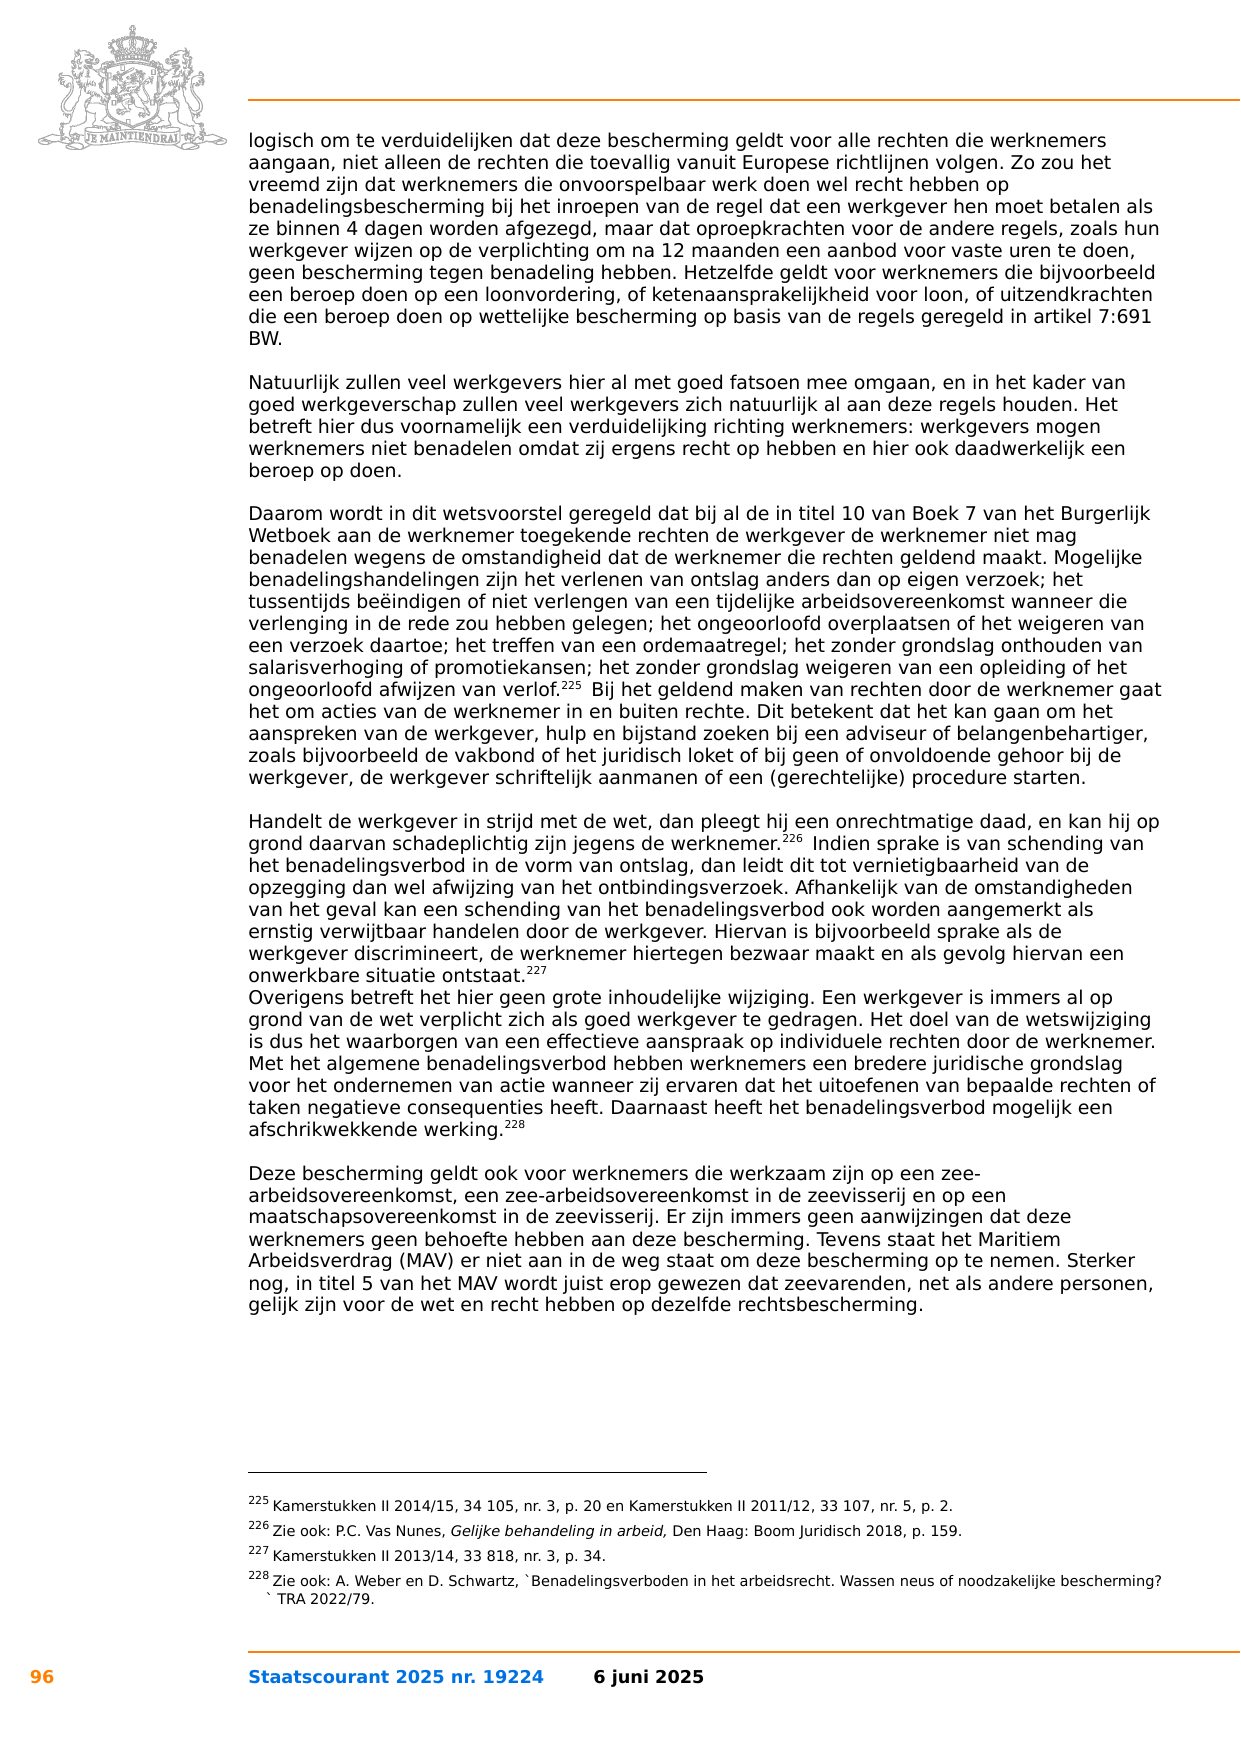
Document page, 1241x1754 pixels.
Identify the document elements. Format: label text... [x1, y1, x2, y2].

text logisch om te verduidelijken dat deze bescherming geldt voor alle rechten die werknemers aangaan, niet alleen de rechten die toevallig vanuit Europese richtlijnen volgen. Zo zou het vreemd zijn dat werknemers die onvoorspelbaar werk doen wel recht hebben op benadelingsbescherming bij het inroepen van de regel dat een werkgever hen moet betalen als ze binnen 4 dagen worden afgezegd, maar dat oproepkrachten voor de andere regels, zoals hun werkgever wijzen op de verplichting om na 12 maanden een aanbod voor vaste uren te doen, geen bescherming tegen benadeling hebben. Hetzelfde geldt voor werknemers die bijvoorbeeld een beroep doen op een loonvordering, of ketenaansprakelijkheid voor loon, of uitzendkrachten die een beroep doen op wettelijke bescherming op basis van de regels geregeld in artikel 7:691 BW. [248, 130, 1163, 350]
text Zie ook: A. Weber en D. Schwartz, `Benadelingsverboden in het arbeidsrecht. Wassen neus of noodzakelijke bescherming?` TRA 2022/79. [248, 1569, 1163, 1608]
text Natuurlijk zullen veel werkgevers hier al met goed fatsoen mee omgaan, en in het kader van goed werkgeverschap zullen veel werkgevers zich natuurlijk al aan deze regels houden. Het betreft hier dus voornamelijk een verduidelijking richting werknemers: werkgevers mogen werknemers niet benadelen omdat zij ergens recht op hebben en hier ook daadwerkelijk een beroep op doen. [248, 372, 1163, 481]
text Zie ook: P.C. Vas Nunes, Gelijke behandeling in arbeid, Den Haag: Boom Juridisch 2018, p. 159. [248, 1519, 1163, 1541]
text Deze bescherming geldt ook voor werknemers die werkzaam zijn op een zee-arbeidsovereenkomst, een zee-arbeidsovereenkomst in de zeevisserij en op een maatschapsovereenkomst in de zeevisserij. Er zijn immers geen aanwijzingen dat deze werknemers geen behoefte hebben aan deze bescherming. Tevens staat het Maritiem Arbeidsverdrag (MAV) er niet aan in de weg staat om deze bescherming op te nemen. Sterker nog, in titel 5 van het MAV wordt juist erop gewezen dat zeevarenden, net als andere personen, gelijk zijn voor de wet en recht hebben op dezelfde rechtsbescherming. [248, 1162, 1163, 1316]
text Handelt de werkgever in strijd met de wet, dan pleegt hij een onrechtmatige daad, en kan hij op grond daarvan schadeplichtig zijn jegens de werknemer. Indien sprake is van schending van het benadelingsverbod in de vorm van ontslag, dan leidt dit tot vernietigbaarheid van de opzegging dan wel afwijzing van het ontbindingsverzoek. Afhankelijk van de omstandigheden van het geval kan een schending van het benadelingsverbod ook worden aangemerkt als ernstig verwijtbaar handelen door de werkgever. Hiervan is bijvoorbeeld sprake als de werkgever discrimineert, de werknemer hiertegen bezwaar maakt en als gevolg hiervan een onwerkbare situatie ontstaat. [248, 811, 1163, 987]
text Overigens betreft het hier geen grote inhoudelijke wijziging. Een werkgever is immers al op grond van de wet verplicht zich als goed werkgever te gedragen. Het doel van de wetswijziging is dus het waarborgen van een effectieve aanspraak op individuele rechten door de werknemer. Met het algemene benadelingsverbod hebben werknemers een bredere juridische grondslag voor het ondernemen van actie wanneer zij ervaren dat het uitoefenen van bepaalde rechten of taken negatieve consequenties heeft. Daarnaast heeft het benadelingsverbod mogelijk een afschrikwekkende werking. [248, 987, 1163, 1141]
text Kamerstukken II 2014/15, 34 105, nr. 3, p. 20 en Kamerstukken II 2011/12, 33 107, nr. 5, p. 2. [248, 1494, 1163, 1516]
text Daarom wordt in dit wetsvoorstel geregeld dat bij al de in titel 10 van Boek 7 van het Burgerlijk Wetboek aan de werknemer toegekende rechten de werkgever de werknemer niet mag benadelen wegens de omstandigheid dat de werknemer die rechten geldend maakt. Mogelijke benadelingshandelingen zijn het verlenen van ontslag anders dan op eigen verzoek; het tussentijds beëindigen of niet verlengen van een tijdelijke arbeidsovereenkomst wanneer die verlenging in de rede zou hebben gelegen; het ongeoorloofd overplaatsen of het weigeren van een verzoek daartoe; het treffen van een ordemaatregel; het zonder grondslag onthouden van salarisverhoging of promotiekansen; het zonder grondslag weigeren van een opleiding of het ongeoorloofd afwijzen van verlof. Bij het geldend maken van rechten door de werknemer gaat het om acties van de werknemer in en buiten rechte. Dit betekent dat het kan gaan om het aanspreken van de werkgever, hulp en bijstand zoeken bij een adviseur of belangenbehartiger, zoals bijvoorbeeld de vakbond of het juridisch loket of bij geen of onvoldoende gehoor bij de werkgever, de werkgever schriftelijk aanmanen of een (gerechtelijke) procedure starten. [248, 503, 1163, 789]
text Kamerstukken II 2013/14, 33 818, nr. 3, p. 34. [248, 1544, 1163, 1566]
picture [38, 25, 227, 150]
